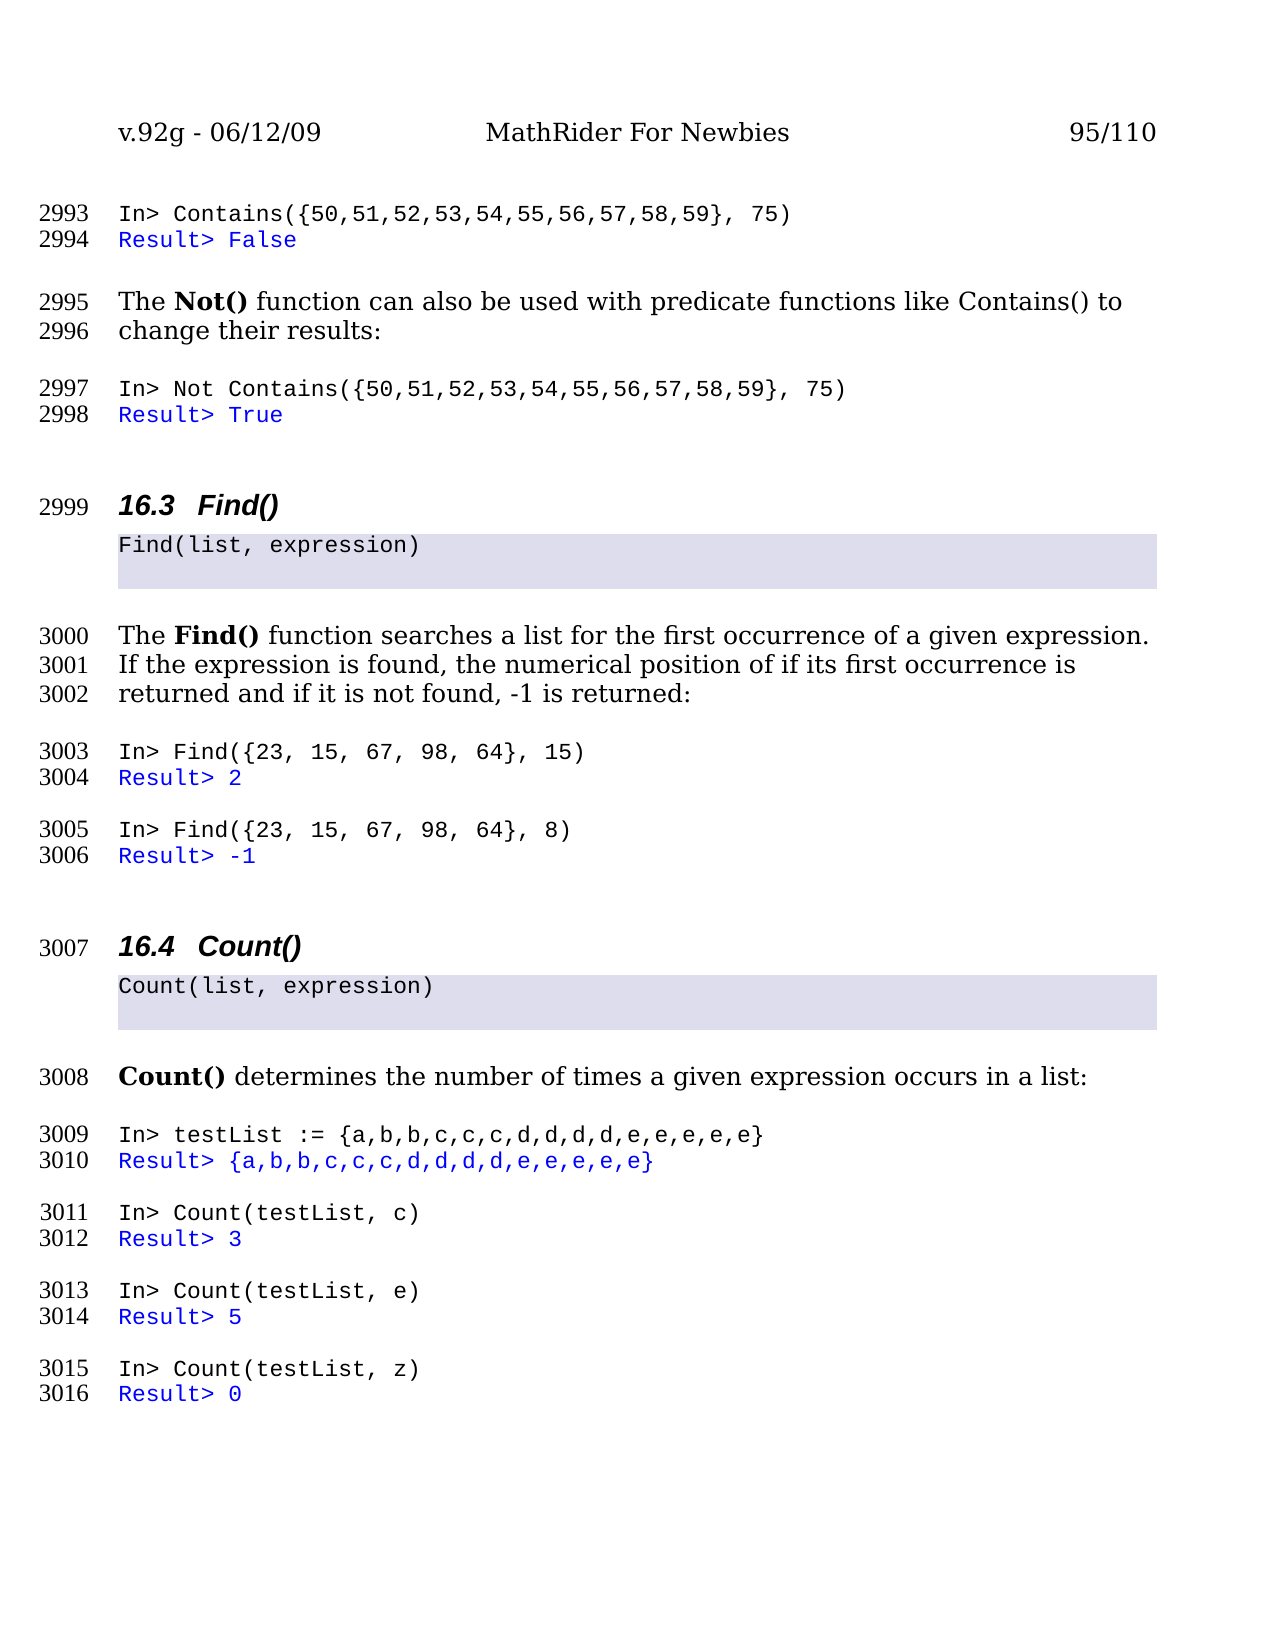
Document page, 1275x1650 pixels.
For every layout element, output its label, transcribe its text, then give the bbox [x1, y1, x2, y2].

text Result> True [118, 403, 1157, 429]
text In> Count(testList, c) [118, 1201, 1157, 1227]
text In> Count(testList, e) [118, 1279, 1157, 1305]
table_header Count(list, expression) [118, 975, 1157, 1030]
text Count() determines the number of times a given expression occurs in a list: [118, 1062, 1157, 1091]
text In> Not Contains({50,51,52,53,54,55,56,57,58,59}, 75) [118, 377, 1157, 403]
text In> Find({23, 15, 67, 98, 64}, 15) [118, 741, 1157, 766]
text In> Count(testList, z) [118, 1357, 1157, 1383]
text The Find() function searches a list for the first occurrence of a given expression. If the expression is found, the numerical position of if its first occurrence is returned and if it is not found, -1 is returned: [118, 621, 1157, 708]
text Result> False [118, 229, 1157, 254]
table_header Find(list, expression) [118, 534, 1157, 589]
text In> Find({23, 15, 67, 98, 64}, 8) [118, 818, 1157, 844]
text The Not() function can also be used with predicate functions like Contains() to change their results: [118, 287, 1157, 345]
text Result> {a,b,b,c,c,c,d,d,d,d,e,e,e,e,e} [118, 1149, 1157, 1175]
text Result> 3 [118, 1227, 1157, 1253]
subtitle Find() [118, 488, 1157, 521]
text Result> -1 [118, 844, 1157, 870]
text Result> 0 [118, 1383, 1157, 1409]
text In> Contains({50,51,52,53,54,55,56,57,58,59}, 75) [118, 203, 1157, 229]
text In> testList := {a,b,b,c,c,c,d,d,d,d,e,e,e,e,e} [118, 1123, 1157, 1149]
subtitle Count() [118, 929, 1157, 963]
text Result> 5 [118, 1305, 1157, 1331]
text Result> 2 [118, 766, 1157, 792]
